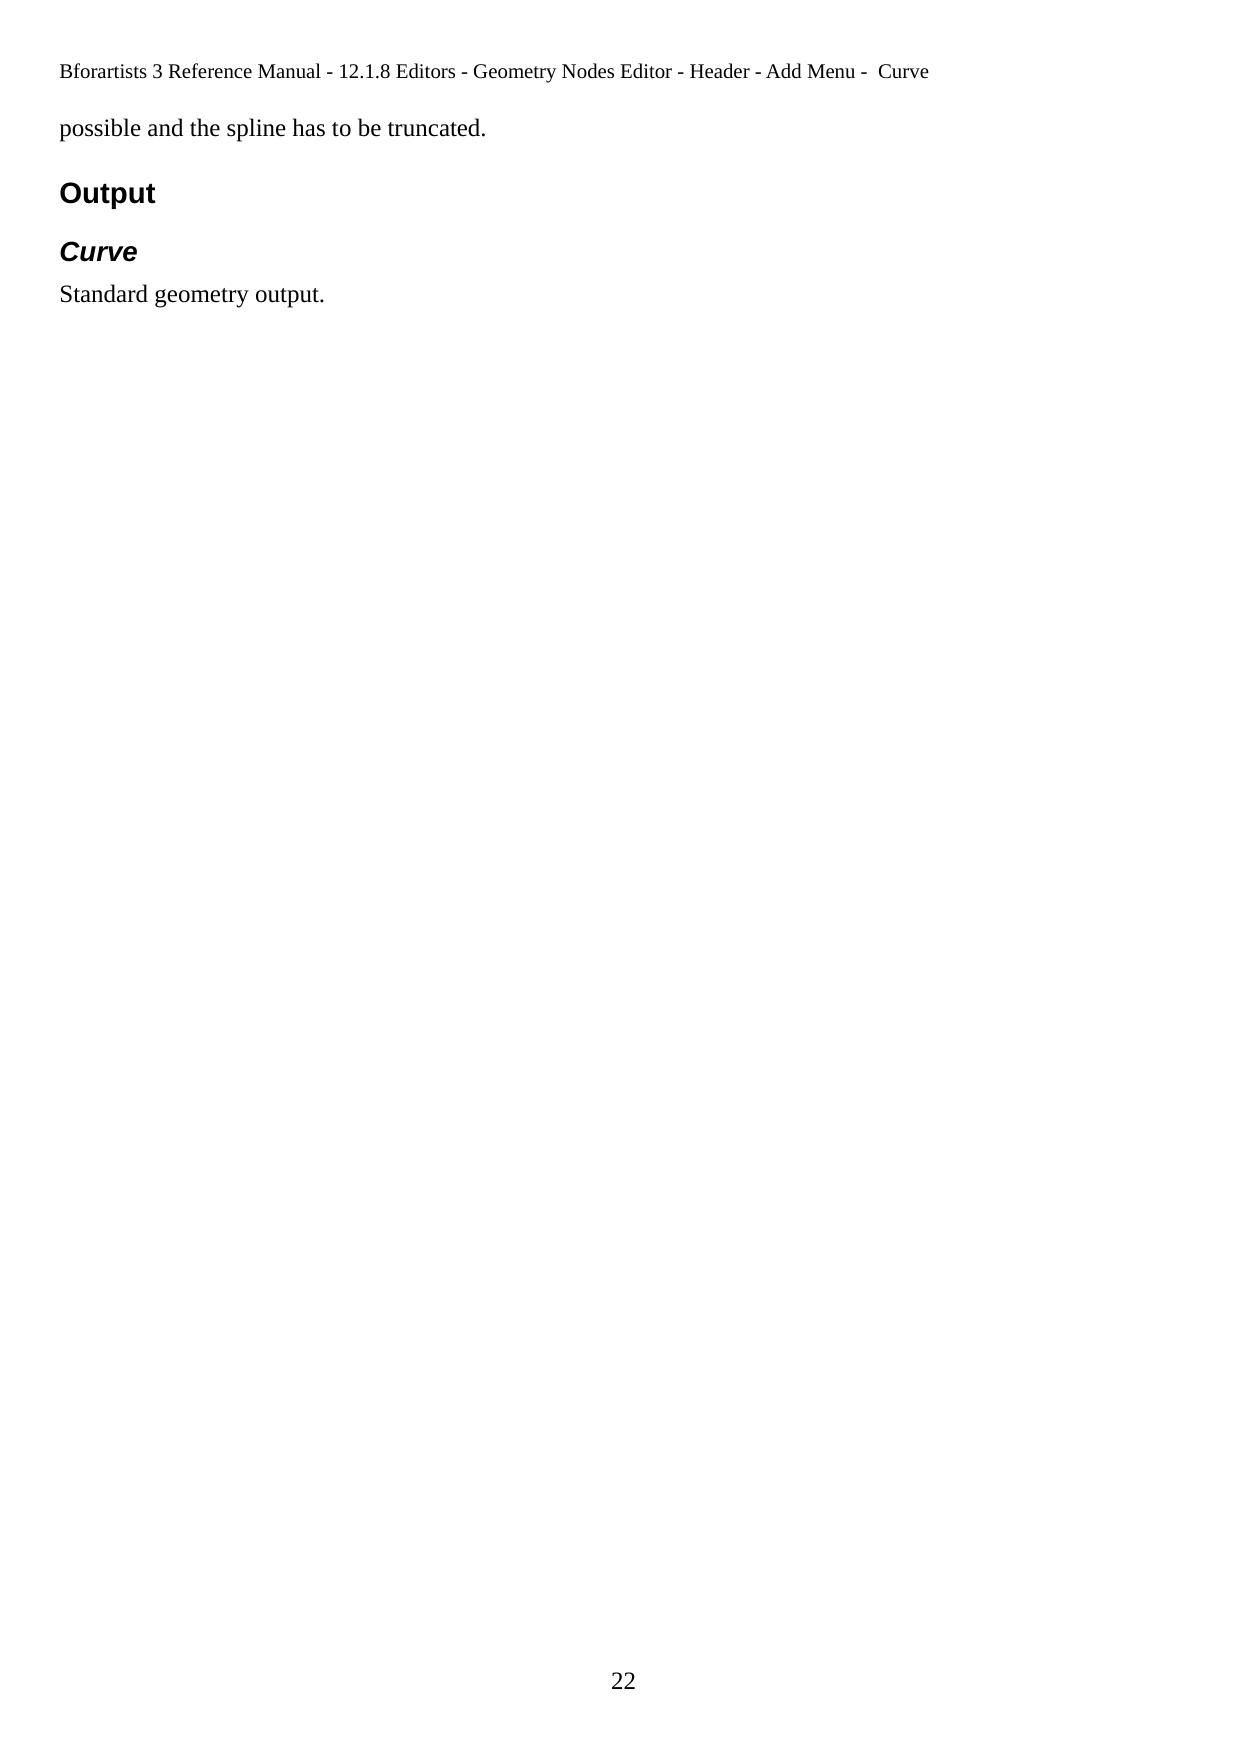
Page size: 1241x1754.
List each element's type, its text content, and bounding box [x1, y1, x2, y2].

text Standard geometry output. [59, 279, 1181, 308]
subtitle Output [59, 176, 1181, 210]
text possible and the spline has to be truncated. [59, 113, 1181, 141]
subtitle Curve [59, 235, 1181, 267]
